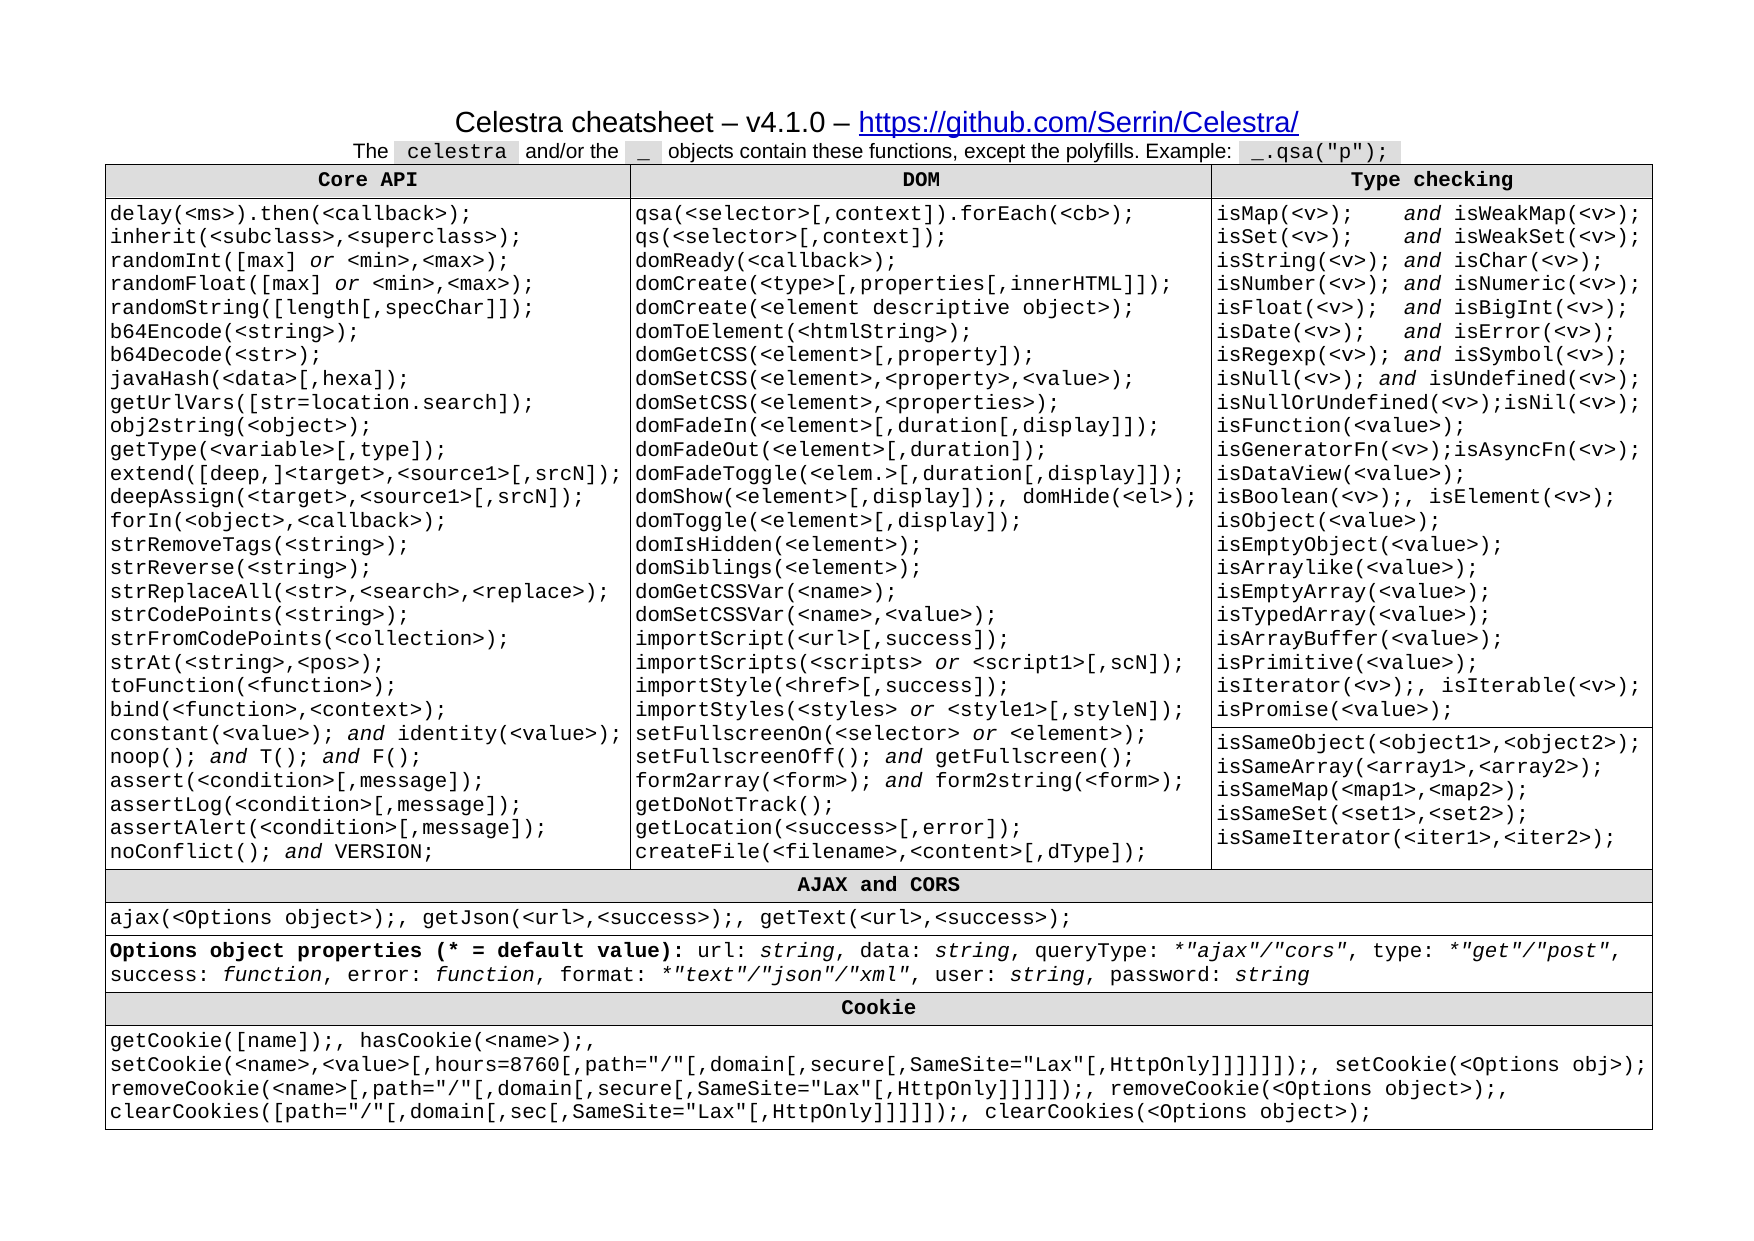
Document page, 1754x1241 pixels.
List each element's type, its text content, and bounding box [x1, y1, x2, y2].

table_cell isSameObject(<object1>,<object2>); isSameArray(<array1>,<array2>); isSameMap(<map1>,<map2>); isSameSet(<set1>,<set2>); isSameIterator(<iter1>,<iter2>); [1212, 728, 1652, 869]
table_cell delay(<ms>).then(<callback>); inherit(<subclass>,<superclass>); randomInt([max] or <min>,<max>); randomFloat([max] or <min>,<max>); randomString([length[,specChar]]); b64Encode(<string>); b64Decode(<str>); javaHash(<data>[,hexa]); getUrlVars([str=location.search]); obj2string(<object>); getType(<variable>[,type]); extend([deep,]<target>,<source1>[,srcN]); deepAssign(<target>,<source1>[,srcN]); forIn(<object>,<callback>); strRemoveTags(<string>); strReverse(<string>); strReplaceAll(<str>,<search>,<replace>); strCodePoints(<string>); strFromCodePoints(<collection>); strAt(<string>,<pos>); toFunction(<function>); bind(<function>,<context>); constant(<value>); and identity(<value>); noop(); and T(); and F(); assert(<condition>[,message]); assertLog(<condition>[,message]); assertAlert(<condition>[,message]); noConflict(); and VERSION; [106, 199, 630, 869]
table_cell Options object properties (* = default value): url: string, data: string, queryType: *"ajax"/"cors", type: *"get"/"post", success: function, error: function, format: *"text"/"json"/"xml", user: string, password: string [106, 936, 1652, 992]
table_cell qsa(<selector>[,context]).forEach(<cb>); qs(<selector>[,context]); domReady(<callback>); domCreate(<type>[,properties[,innerHTML]]); domCreate(<element descriptive object>); domToElement(<htmlString>); domGetCSS(<element>[,property]); domSetCSS(<element>,<property>,<value>); domSetCSS(<element>,<properties>); domFadeIn(<element>[,duration[,display]]); domFadeOut(<element>[,duration]); domFadeToggle(<elem.>[,duration[,display]]); domShow(<element>[,display]);, domHide(<el>); domToggle(<element>[,display]); domIsHidden(<element>); domSiblings(<element>); domGetCSSVar(<name>); domSetCSSVar(<name>,<value>); importScript(<url>[,success]); importScripts(<scripts> or <script1>[,scN]); importStyle(<href>[,success]); importStyles(<styles> or <style1>[,styleN]); setFullscreenOn(<selector> or <element>); setFullscreenOff(); and getFullscreen(); form2array(<form>); and form2string(<form>); getDoNotTrack(); getLocation(<success>[,error]); createFile(<filename>,<content>[,dType]); [631, 199, 1211, 869]
text Celestra cheatsheet – v4.1.0 – https://github.com/Serrin/Celestra/ [105, 105, 1648, 138]
table_header Core API [106, 165, 630, 197]
text The celestra and/or the _ objects contain these functions, except the polyfills. Example: _.qsa("p"); [105, 138, 1648, 164]
table_header Type checking [1212, 165, 1652, 197]
table_cell ajax(<Options object>);, getJson(<url>,<success>);, getText(<url>,<success>); [106, 903, 1652, 935]
table_cell AJAX and CORS [106, 870, 1652, 902]
table_cell getCookie([name]);, hasCookie(<name>);, setCookie(<name>,<value>[,hours=8760[,path="/"[,domain[,secure[,SameSite="Lax"[,HttpOnly]]]]]]);, setCookie(<Options obj>); removeCookie(<name>[,path="/"[,domain[,secure[,SameSite="Lax"[,HttpOnly]]]]]);, removeCookie(<Options object>);, clearCookies([path="/"[,domain[,sec[,SameSite="Lax"[,HttpOnly]]]]]);, clearCookies(<Options object>); [106, 1026, 1652, 1129]
table_header DOM [631, 165, 1211, 197]
table_cell isMap(<v>); and isWeakMap(<v>); isSet(<v>); and isWeakSet(<v>); isString(<v>); and isChar(<v>); isNumber(<v>); and isNumeric(<v>); isFloat(<v>); and isBigInt(<v>); isDate(<v>); and isError(<v>); isRegexp(<v>); and isSymbol(<v>); isNull(<v>); and isUndefined(<v>); isNullOrUndefined(<v>);isNil(<v>); isFunction(<value>); isGeneratorFn(<v>);isAsyncFn(<v>); isDataView(<value>); isBoolean(<v>);, isElement(<v>); isObject(<value>); isEmptyObject(<value>); isArraylike(<value>); isEmptyArray(<value>); isTypedArray(<value>); isArrayBuffer(<value>); isPrimitive(<value>); isIterator(<v>);, isIterable(<v>); isPromise(<value>); [1212, 199, 1652, 727]
table_cell Cookie [106, 993, 1652, 1025]
